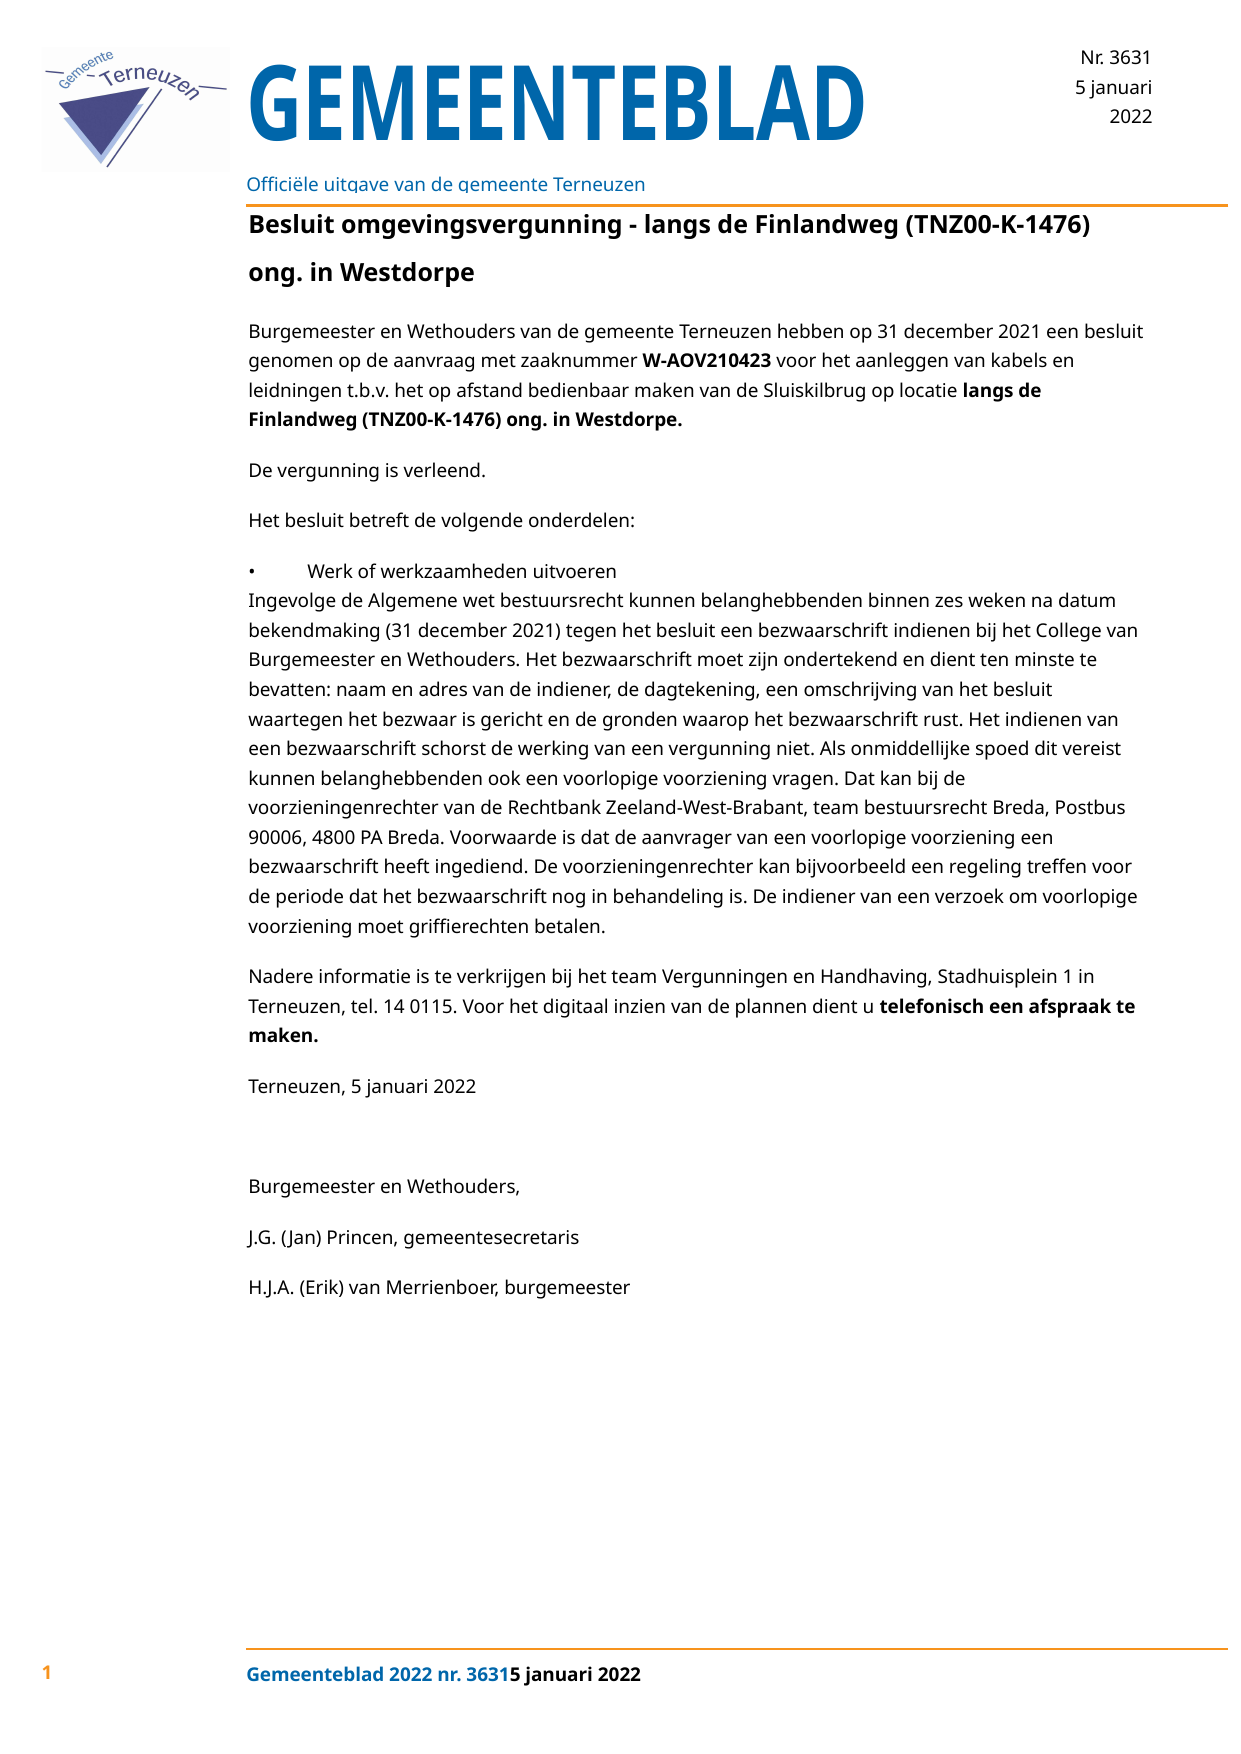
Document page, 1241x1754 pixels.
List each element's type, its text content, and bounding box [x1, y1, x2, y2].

list Werk of werkzaamheden uitvoeren [248, 558, 1152, 584]
picture [41, 47, 231, 172]
text Burgemeester en Wethouders, [248, 1174, 1152, 1199]
text J.G. (Jan) Princen, gemeentesecretaris [248, 1224, 1152, 1250]
text Ingevolge de Algemene wet bestuursrecht kunnen belanghebbenden binnen zes weken na datum bekendmaking (31 december 2021) tegen het besluit een bezwaarschrift indienen bij het College van Burgemeester en Wethouders. Het bezwaarschrift moet zijn ondertekend en dient ten minste te bevatten: naam en adres van de indiener, de dagtekening, een omschrijving van het besluit waartegen het bezwaar is gericht en de gronden waarop het bezwaarschrift rust. Het indienen van een bezwaarschrift schorst de werking van een vergunning niet. Als onmiddellijke spoed dit vereist kunnen belanghebbenden ook een voorlopige voorziening vragen. Dat kan bij de voorzieningenrechter van de Rechtbank Zeeland-West-Brabant, team bestuursrecht Breda, Postbus 90006, 4800 PA Breda. Voorwaarde is dat de aanvrager van een voorlopige voorziening een bezwaarschrift heeft ingediend. De voorzieningenrechter kan bijvoorbeeld een regeling treffen voor de periode dat het bezwaarschrift nog in behandeling is. De indiener van een verzoek om voorlopige voorziening moet griffierechten betalen. [248, 587, 1152, 939]
text Burgemeester en Wethouders van de gemeente Terneuzen hebben op 31 december 2021 een besluit genomen op de aanvraag met zaaknummer W-AOV210423 voor het aanleggen van kabels en leidningen t.b.v. het op afstand bedienbaar maken van de Sluiskilbrug op locatie langs de Finlandweg (TNZ00-K-1476) ong. in Westdorpe. [248, 318, 1152, 432]
text Besluit omgevingsvergunning - langs de Finlandweg (TNZ00-K-1476) ong. in Westdorpe [248, 207, 1152, 288]
text Terneuzen, 5 januari 2022 [248, 1073, 1152, 1099]
text Het besluit betreft de volgende onderdelen: [248, 507, 1152, 533]
text H.J.A. (Erik) van Merrienboer, burgemeester [248, 1274, 1152, 1300]
text Nadere informatie is te verkrijgen bij het team Vergunningen en Handhaving, Stadhuisplein 1 in Terneuzen, tel. 14 0115. Voor het digitaal inzien van de plannen dient u telefonisch een afspraak te maken. [248, 963, 1152, 1048]
text De vergunning is verleend. [248, 457, 1152, 483]
